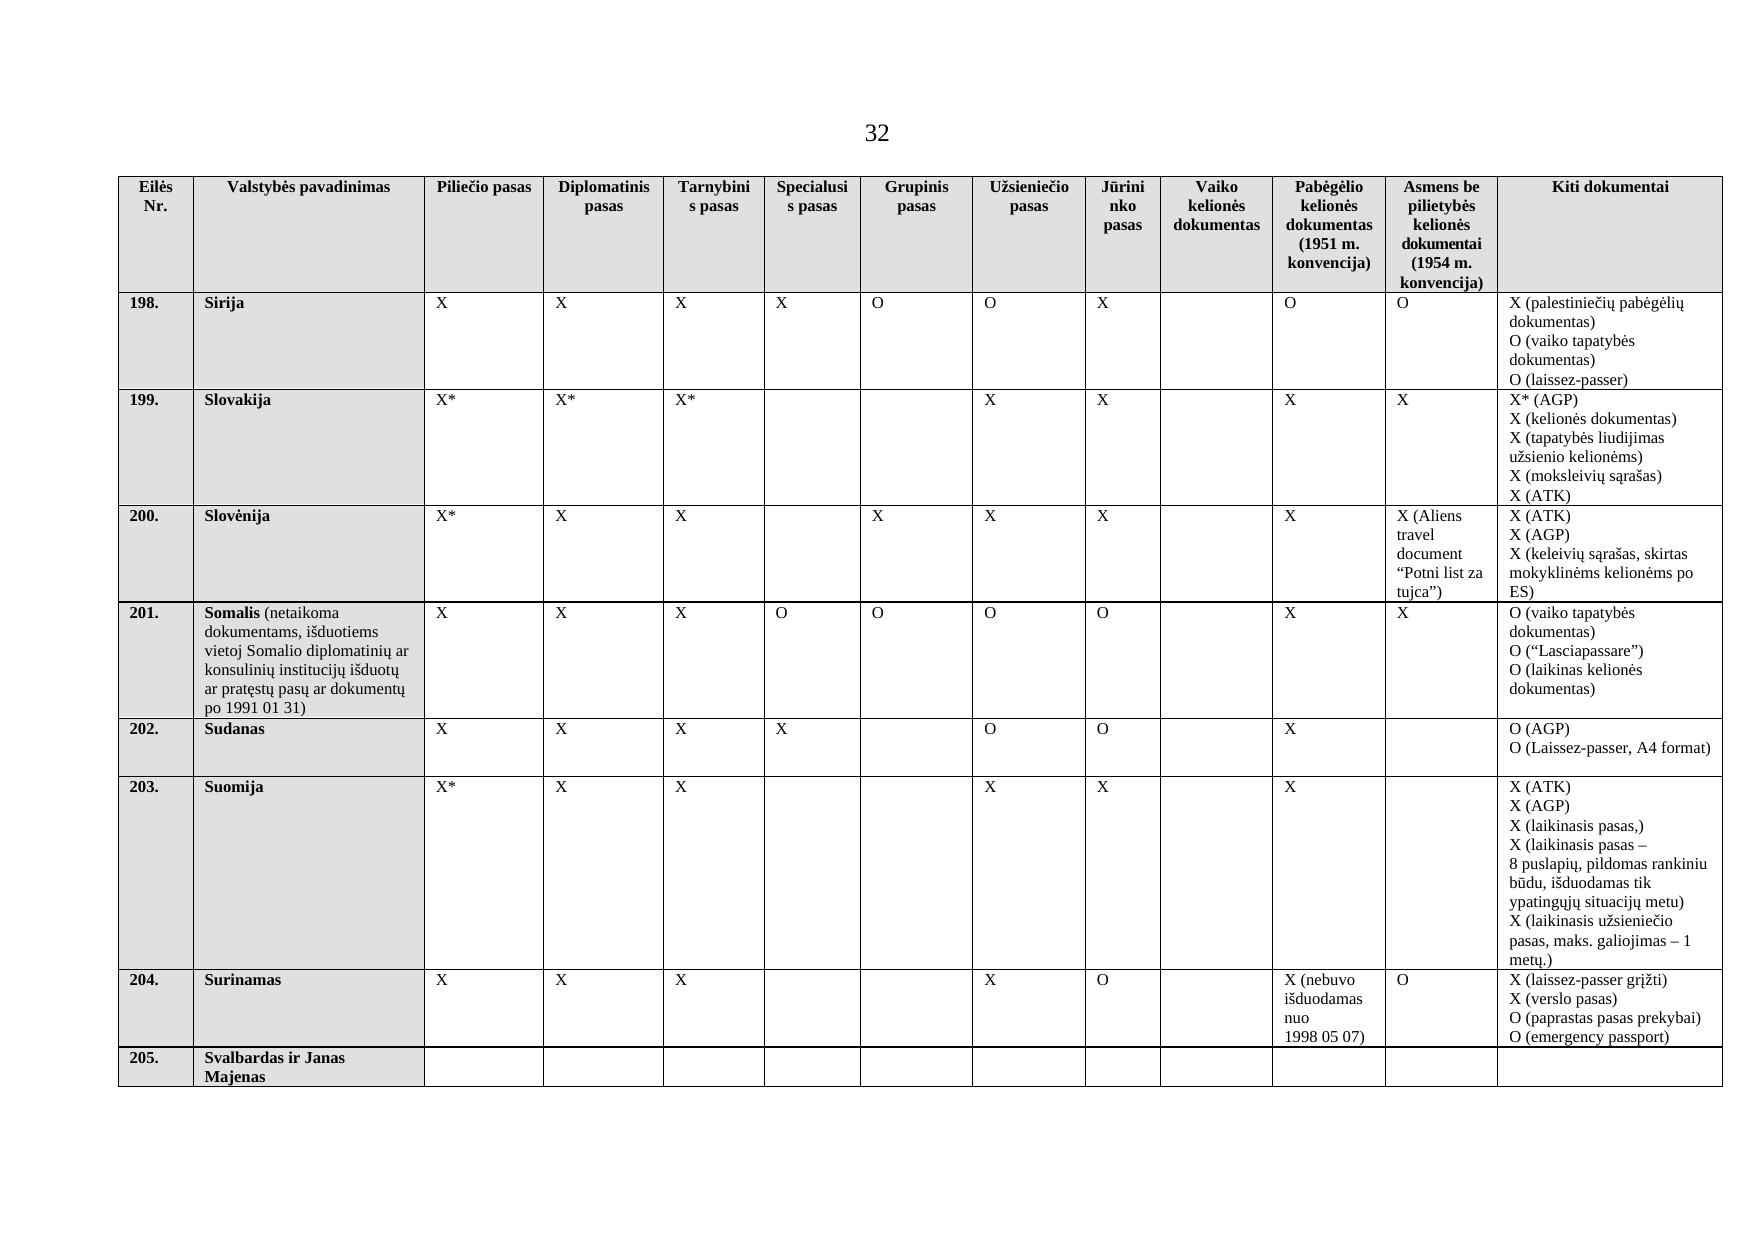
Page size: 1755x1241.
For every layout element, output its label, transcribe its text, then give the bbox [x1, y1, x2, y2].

table_cell [1273, 1048, 1385, 1086]
table_cell X* [664, 390, 764, 504]
table_cell 198. [119, 293, 193, 388]
table_cell [544, 1048, 663, 1086]
table_cell X (ATK) X (AGP) X (keleivių sąrašas, skirtas mokyklinėms kelionėms po ES) [1498, 506, 1722, 601]
table_cell [765, 970, 860, 1046]
table_cell 203. [119, 777, 193, 969]
table_cell X* [425, 506, 543, 601]
table_header Tarnybinis pasas [664, 177, 764, 292]
table_cell X [1086, 390, 1160, 504]
table_cell X [664, 719, 764, 776]
table_cell X (laissez-passer grįžti) X (verslo pasas) O (paprastas pasas prekybai) O (emergency passport) [1498, 970, 1722, 1046]
table_cell [861, 719, 972, 776]
table_header Piliečio pasas [425, 177, 543, 292]
table_header Asmens be pilietybės kelionės dokumentai (1954 m. konvencija) [1386, 177, 1497, 292]
table_cell 205. [119, 1048, 193, 1086]
table_cell O [1273, 293, 1385, 388]
table_header Specialusis pasas [765, 177, 860, 292]
table_cell Somalis (netaikoma dokumentams, išduotiems vietoj Somalio diplomatinių ar konsulinių institucijų išduotų ar pratęstų pasų ar dokumentų po 1991 01 31) [194, 603, 424, 717]
table_cell X [973, 970, 1085, 1046]
table_cell X [1386, 390, 1497, 504]
table_cell [664, 1048, 764, 1086]
table_cell [425, 1048, 543, 1086]
table_cell X [1086, 506, 1160, 601]
table_header Diplomatinis pasas [544, 177, 663, 292]
table_cell X [765, 719, 860, 776]
table_cell X [1273, 390, 1385, 504]
table_cell X* [425, 390, 543, 504]
table_cell 202. [119, 719, 193, 776]
table_cell X [1386, 603, 1497, 717]
table_cell X [664, 970, 764, 1046]
table_cell X [544, 719, 663, 776]
table_cell X (Aliens travel document “Potni list za tujca”) [1386, 506, 1497, 601]
table_cell X [425, 293, 543, 388]
table_cell [1161, 390, 1272, 504]
table_cell X* [544, 390, 663, 504]
table_cell [1161, 1048, 1272, 1086]
table_cell X [425, 719, 543, 776]
table_cell Svalbardas ir Janas Majenas [194, 1048, 424, 1086]
table_header Pabėgėlio kelionės dokumentas (1951 m. konvencija) [1273, 177, 1385, 292]
table_cell [861, 777, 972, 969]
table_cell 200. [119, 506, 193, 601]
table_cell X [664, 777, 764, 969]
table_cell X [664, 506, 764, 601]
table_cell X [765, 293, 860, 388]
table_cell [1161, 970, 1272, 1046]
table_cell O [1086, 719, 1160, 776]
table_cell Suomija [194, 777, 424, 969]
table_cell O [765, 603, 860, 717]
table_cell O (vaiko tapatybės dokumentas) O (“Lasciapassare”) O (laikinas kelionės dokumentas) [1498, 603, 1722, 717]
table_cell [1386, 1048, 1497, 1086]
table_cell [1161, 719, 1272, 776]
table_cell O [1086, 603, 1160, 717]
table_cell [1386, 777, 1497, 969]
table_cell X [544, 293, 663, 388]
table_cell X [1273, 719, 1385, 776]
table_cell X* [425, 777, 543, 969]
table_cell [1161, 293, 1272, 388]
table_cell [973, 1048, 1085, 1086]
table_cell O [973, 603, 1085, 717]
table_cell Sudanas [194, 719, 424, 776]
table_header Vaiko kelionės dokumentas [1161, 177, 1272, 292]
table_cell [765, 506, 860, 601]
table_cell O [1086, 970, 1160, 1046]
table_header Jūrininko pasas [1086, 177, 1160, 292]
table_cell O [1386, 970, 1497, 1046]
table_cell X* (AGP) X (kelionės dokumentas) X (tapatybės liudijimas užsienio kelionėms) X (moksleivių sąrašas) X (ATK) [1498, 390, 1722, 504]
table_cell Slovėnija [194, 506, 424, 601]
table_cell Surinamas [194, 970, 424, 1046]
table_cell O [973, 293, 1085, 388]
table_cell O [973, 719, 1085, 776]
table_cell X [544, 970, 663, 1046]
table_cell X [544, 506, 663, 601]
table_cell O (AGP) O (Laissez-passer, A4 format) [1498, 719, 1722, 776]
table_cell [765, 1048, 860, 1086]
table_cell X [544, 603, 663, 717]
table_cell [1498, 1048, 1722, 1086]
table_header Eilės Nr. [119, 177, 193, 292]
table_cell O [1386, 293, 1497, 388]
table_cell X [973, 390, 1085, 504]
table_cell X (nebuvo išduodamas nuo 1998 05 07) [1273, 970, 1385, 1046]
table_cell X [973, 777, 1085, 969]
table_cell 204. [119, 970, 193, 1046]
table_cell [861, 970, 972, 1046]
table_cell X [664, 293, 764, 388]
table_cell [861, 1048, 972, 1086]
table_cell X [1273, 506, 1385, 601]
table_cell X [1086, 777, 1160, 969]
table_cell O [861, 293, 972, 388]
table_cell X [425, 603, 543, 717]
table_cell X [1086, 293, 1160, 388]
table_cell [1086, 1048, 1160, 1086]
table_header Kiti dokumentai [1498, 177, 1722, 292]
table_cell X [1273, 777, 1385, 969]
table_cell X [664, 603, 764, 717]
table_cell X (ATK) X (AGP) X (laikinasis pasas,) X (laikinasis pasas – 8 puslapių, pildomas rankiniu būdu, išduodamas tik ypatingųjų situacijų metu) X (laikinasis užsieniečio pasas, maks. galiojimas – 1 metų.) [1498, 777, 1722, 969]
table_cell 199. [119, 390, 193, 504]
table_header Valstybės pavadinimas [194, 177, 424, 292]
table_cell X [973, 506, 1085, 601]
table_cell Slovakija [194, 390, 424, 504]
table_cell [1161, 506, 1272, 601]
table_cell X [544, 777, 663, 969]
table_cell [765, 777, 860, 969]
table_cell X [861, 506, 972, 601]
table_cell X [425, 970, 543, 1046]
table_cell Sirija [194, 293, 424, 388]
table_header Grupinis pasas [861, 177, 972, 292]
table_cell [1386, 719, 1497, 776]
table_cell [1161, 777, 1272, 969]
table_cell X [1273, 603, 1385, 717]
table_cell [765, 390, 860, 504]
table_header Užsieniečio pasas [973, 177, 1085, 292]
table_cell O [861, 603, 972, 717]
table_cell [1161, 603, 1272, 717]
table_cell X (palestiniečių pabėgėlių dokumentas) O (vaiko tapatybės dokumentas) O (laissez-passer) [1498, 293, 1722, 388]
table_cell [861, 390, 972, 504]
table_cell 201. [119, 603, 193, 717]
